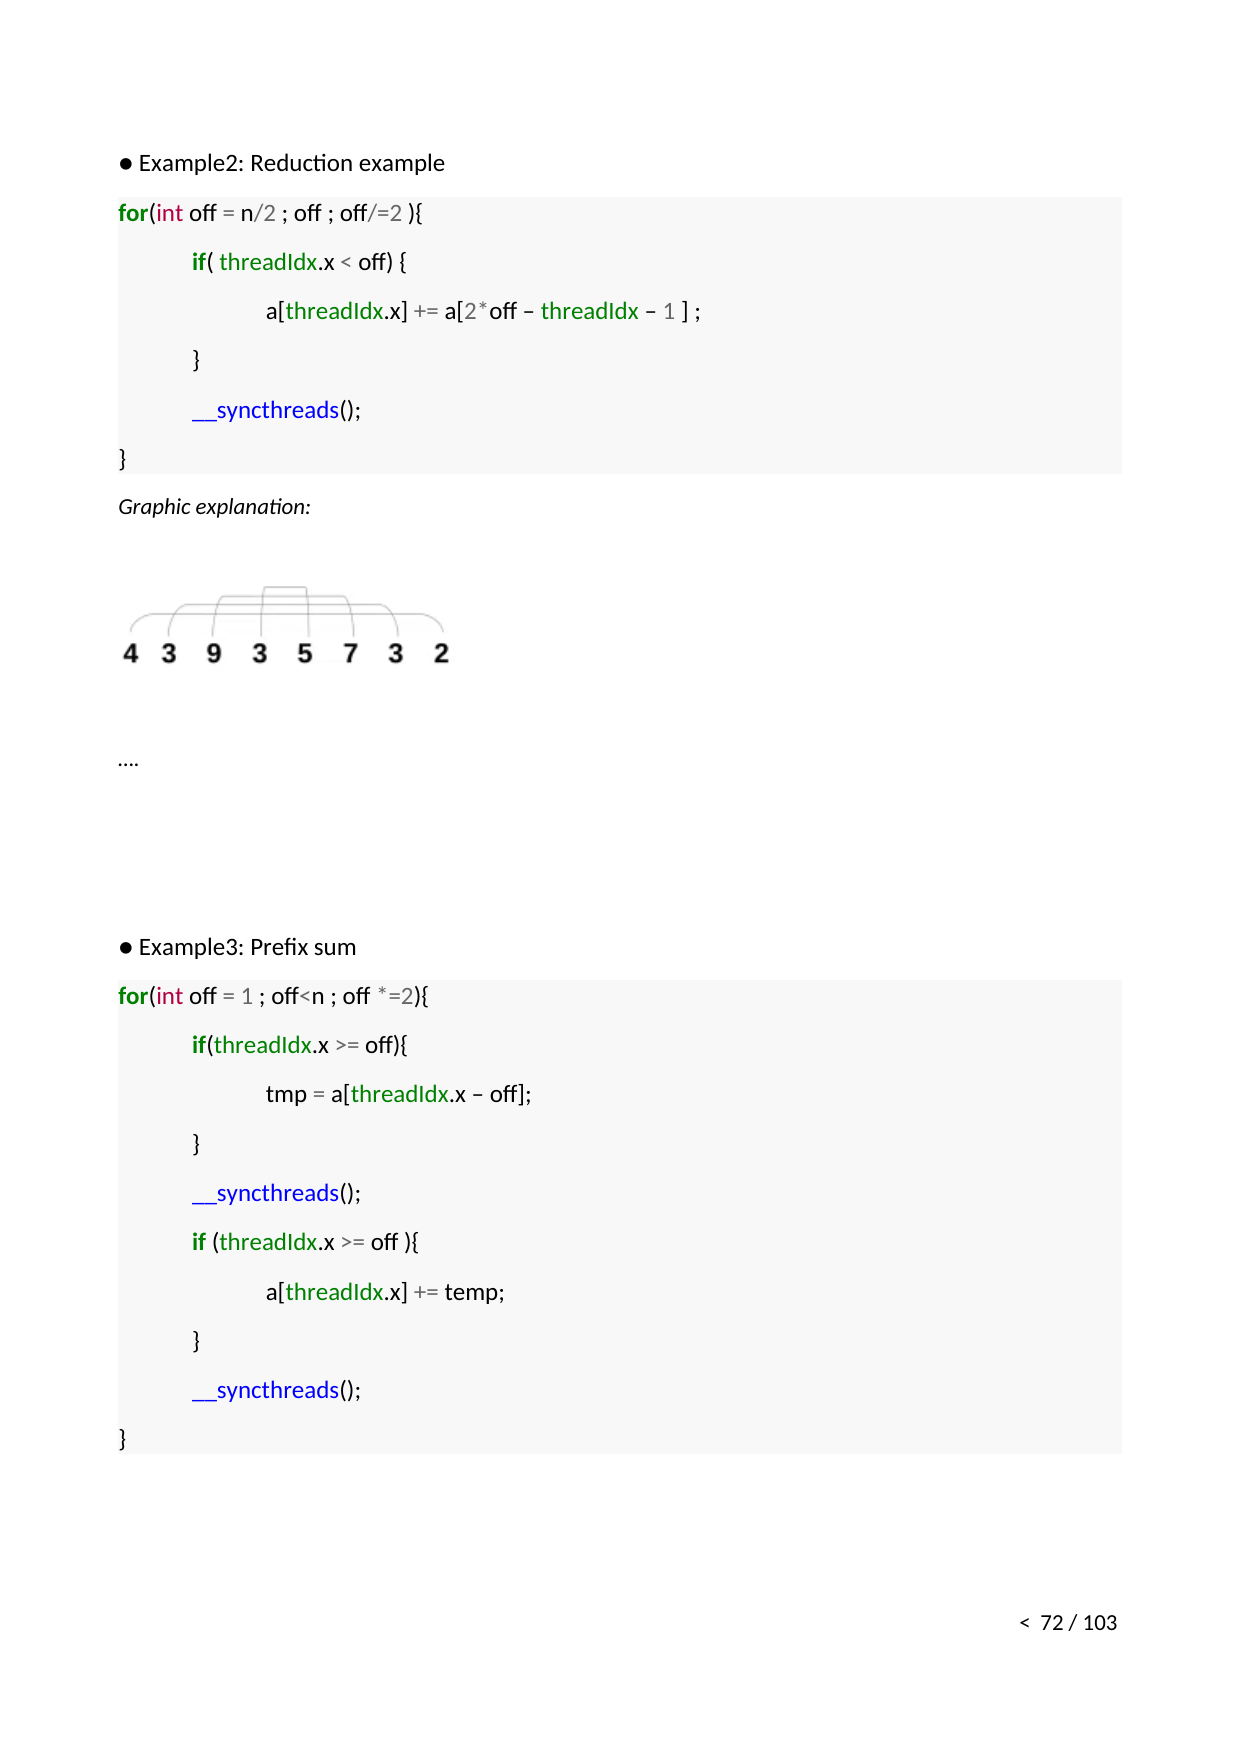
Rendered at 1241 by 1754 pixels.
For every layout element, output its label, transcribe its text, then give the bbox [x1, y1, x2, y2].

text } [118, 443, 1122, 474]
text __syncthreads(); [118, 1374, 1122, 1405]
text …. [118, 744, 1122, 772]
text if (threadIdx.x >= off ){ [118, 1226, 1122, 1257]
text } [118, 1128, 1122, 1158]
text } [118, 1325, 1122, 1355]
text __syncthreads(); [118, 394, 1122, 424]
text } [118, 345, 1122, 375]
text for(int off = n/2 ; off ; off/=2 ){ [118, 197, 1122, 227]
text } [118, 1423, 1122, 1454]
text a[threadIdx.x] += a[2*off – threadIdx – 1 ] ; [118, 295, 1122, 326]
picture [118, 585, 479, 680]
text Graphic explanation: [118, 492, 1122, 521]
text for(int off = 1 ; off<n ; off *=2){ [118, 980, 1122, 1011]
text ● Example3: Prefix sum [118, 931, 1122, 961]
text if(threadIdx.x >= off){ [118, 1029, 1122, 1060]
text ● Example2: Reduction example [118, 148, 1122, 178]
text tmp = a[threadIdx.x – off]; [118, 1078, 1122, 1109]
text a[threadIdx.x] += temp; [118, 1276, 1122, 1306]
text if( threadIdx.x < off) { [118, 246, 1122, 277]
text __syncthreads(); [118, 1177, 1122, 1208]
